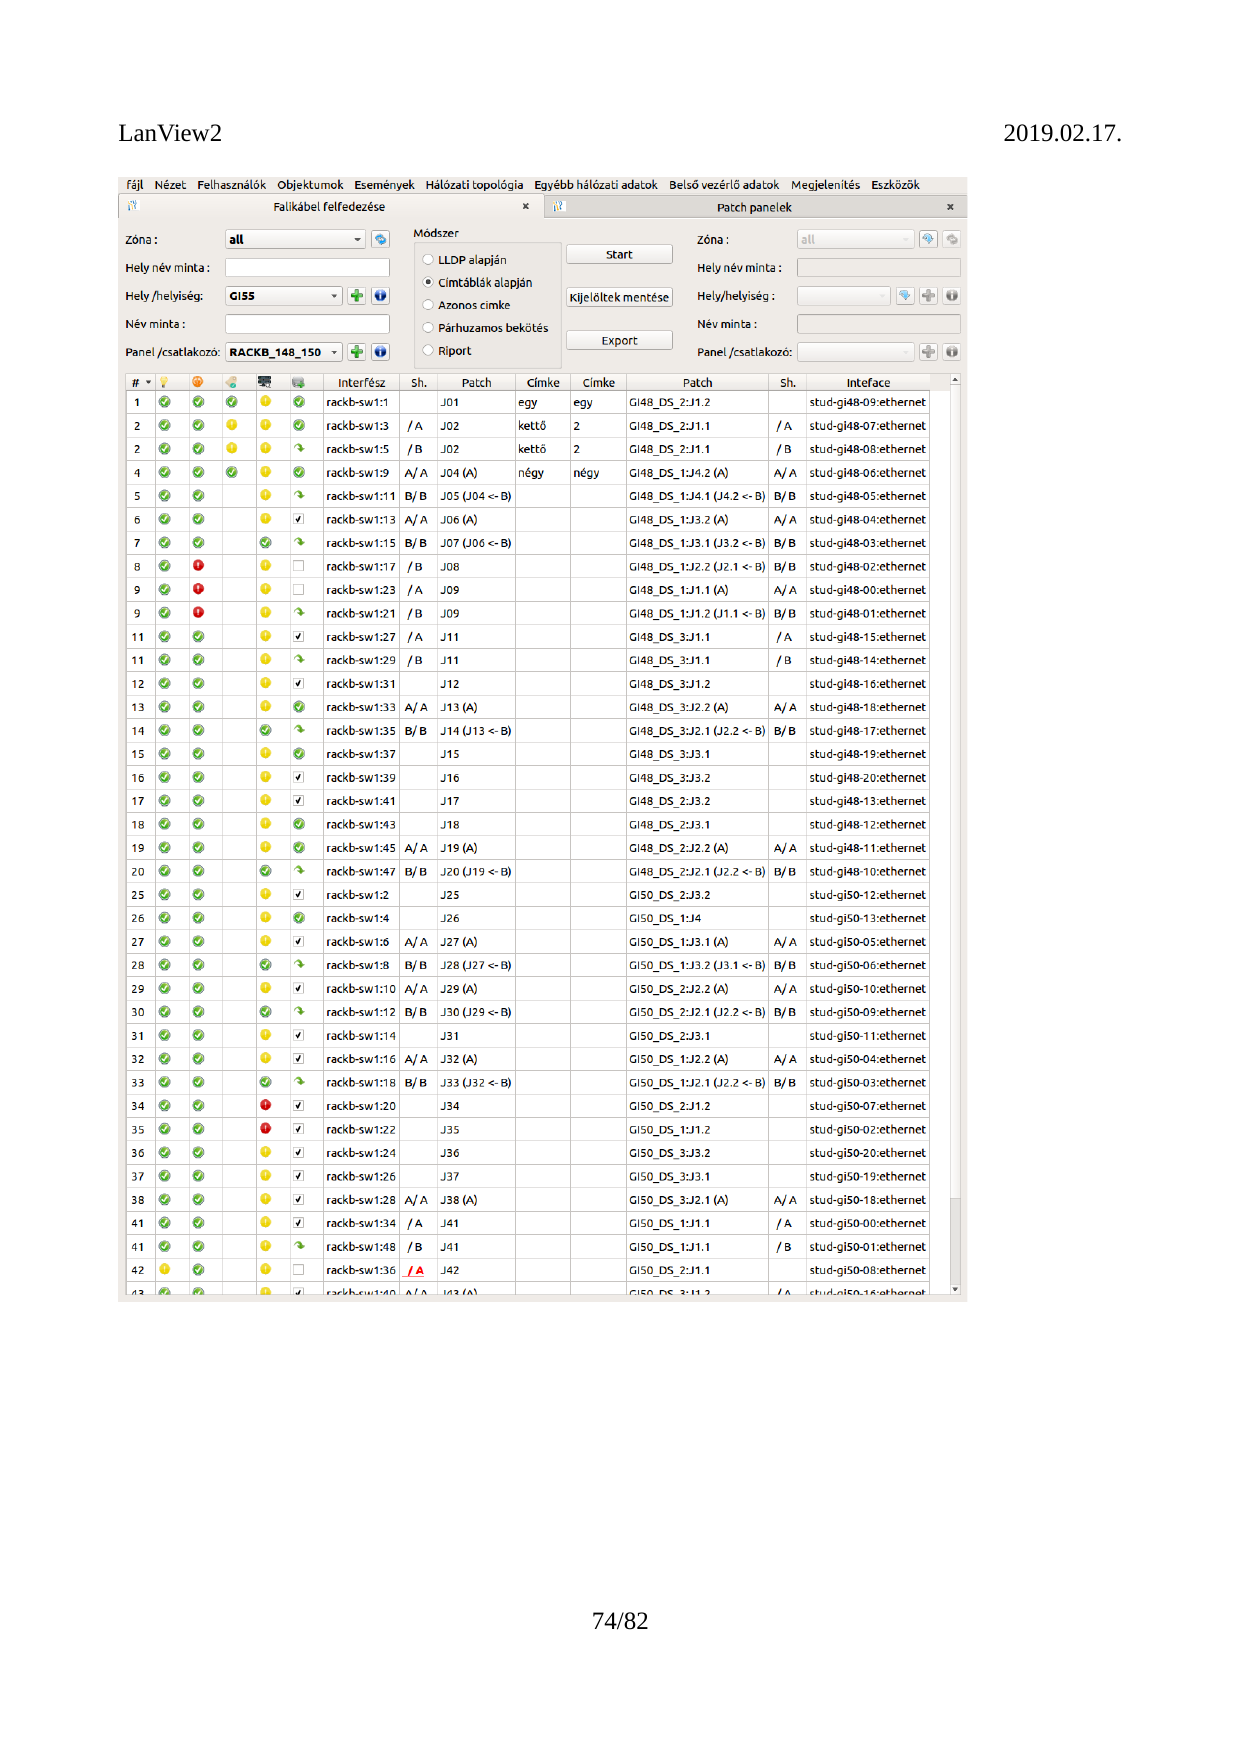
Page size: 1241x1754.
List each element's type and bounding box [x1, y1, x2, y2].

picture [118, 177, 968, 1302]
